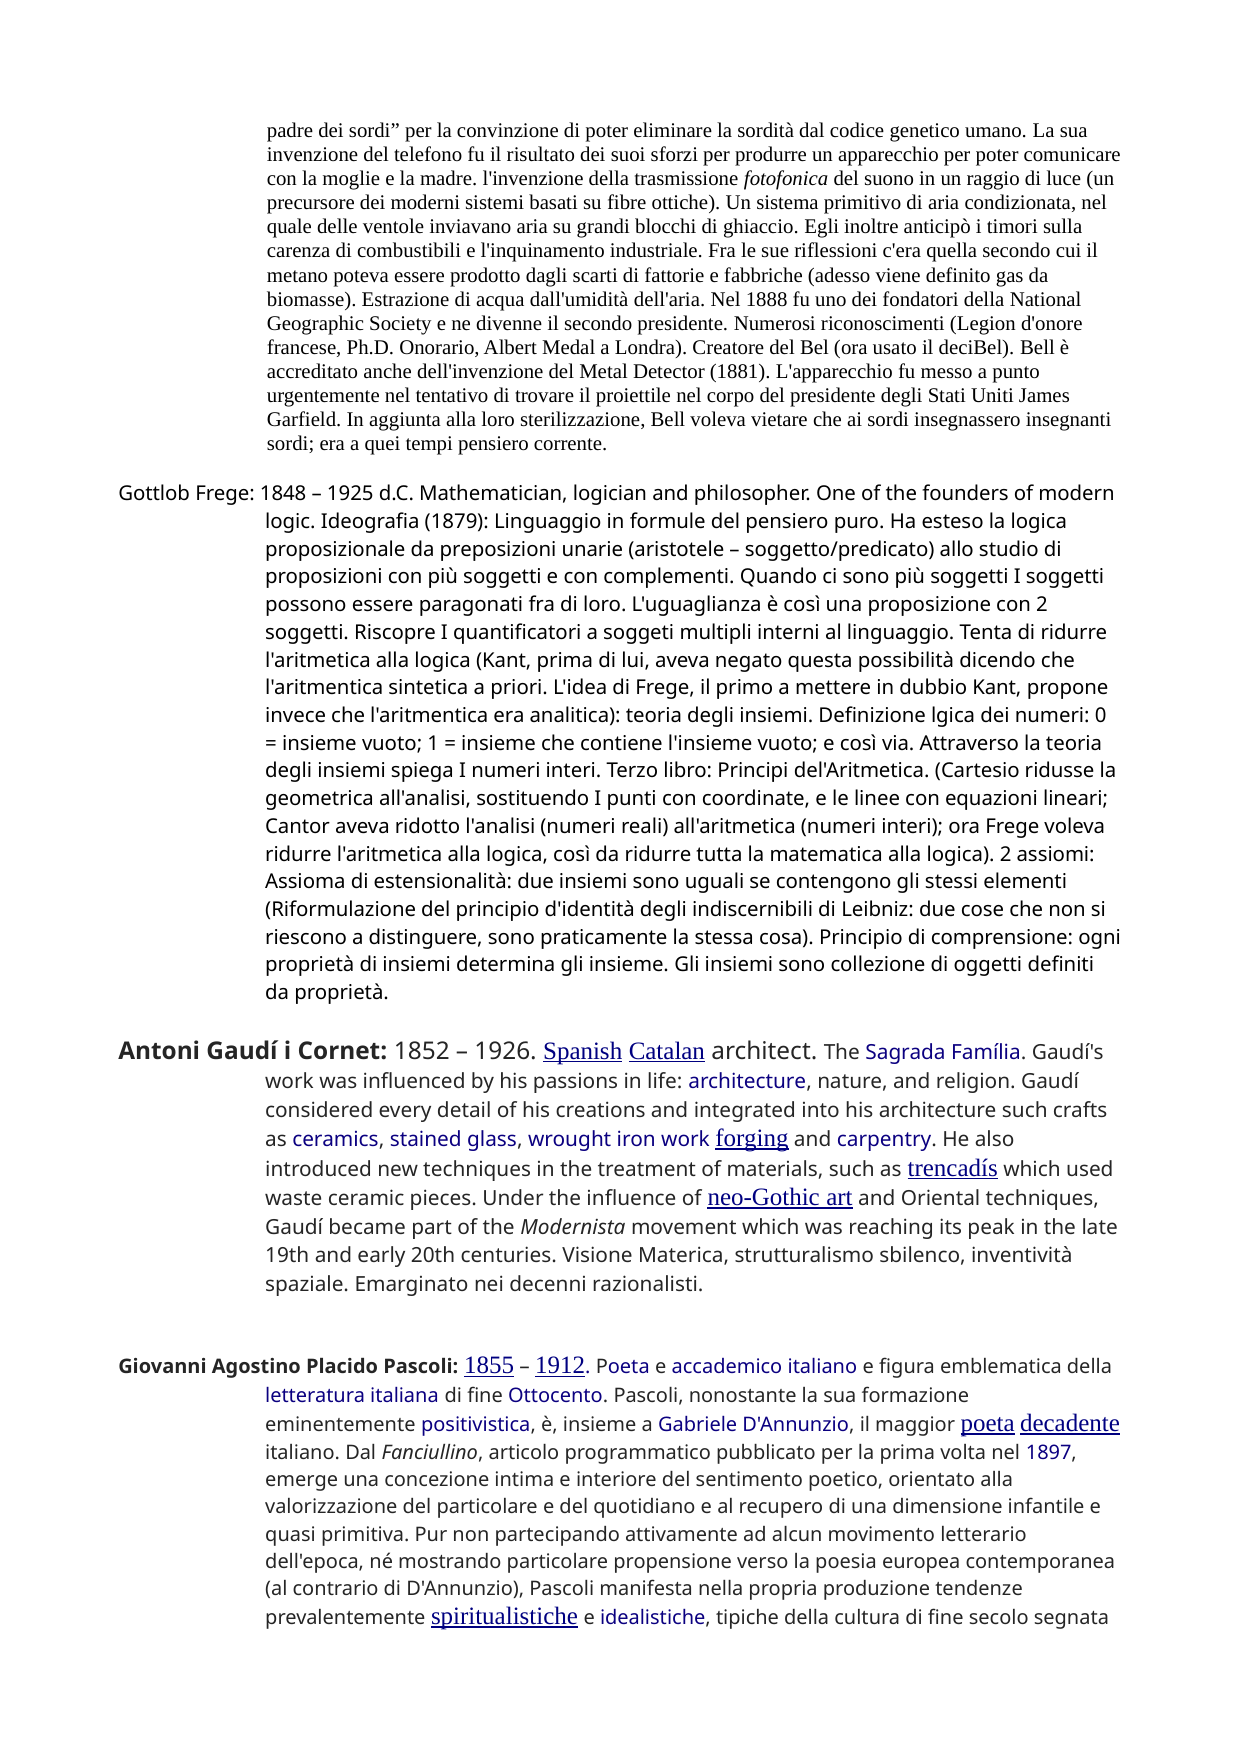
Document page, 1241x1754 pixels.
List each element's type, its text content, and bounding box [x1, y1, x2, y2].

text Giovanni Agostino Placido Pascoli: 1855 – 1912. Poeta e accademico italiano e figura emblematica della letteratura italiana di fine Ottocento. Pascoli, nonostante la sua formazione eminentemente positivistica, è, insieme a Gabriele D'Annunzio, il maggior poeta decadente italiano. Dal Fanciullino, articolo programmatico pubblicato per la prima volta nel 1897, emerge una concezione intima e interiore del sentimento poetico, orientato alla valorizzazione del particolare e del quotidiano e al recupero di una dimensione infantile e quasi primitiva. Pur non partecipando attivamente ad alcun movimento letterario dell'epoca, né mostrando particolare propensione verso la poesia europea contemporanea (al contrario di D'Annunzio), Pascoli manifesta nella propria produzione tendenze prevalentemente spiritualistiche e idealistiche, tipiche della cultura di fine secolo segnata [118, 1351, 1122, 1631]
text Antoni Gaudí i Cornet: 1852 – 1926. Spanish Catalan architect. The Sagrada Família. Gaudí's work was influenced by his passions in life: architecture, nature, and religion. Gaudí considered every detail of his creations and integrated into his architecture such crafts as ceramics, stained glass, wrought iron work forging and carpentry. He also introduced new techniques in the treatment of materials, such as trencadís which used waste ceramic pieces. Under the influence of neo-Gothic art and Oriental techniques, Gaudí became part of the Modernista movement which was reaching its peak in the late 19th and early 20th centuries. Visione Materica, strutturalismo sbilenco, inventività spaziale. Emarginato nei decenni razionalisti. [118, 1033, 1122, 1297]
text padre dei sordi” per la convinzione di poter eliminare la sordità dal codice genetico umano. La sua invenzione del telefono fu il risultato dei suoi sforzi per produrre un apparecchio per poter comunicare con la moglie e la madre. l'invenzione della trasmissione fotofonica del suono in un raggio di luce (un precursore dei moderni sistemi basati su fibre ottiche). Un sistema primitivo di aria condizionata, nel quale delle ventole inviavano aria su grandi blocchi di ghiaccio. Egli inoltre anticipò i timori sulla carenza di combustibili e l'inquinamento industriale. Fra le sue riflessioni c'era quella secondo cui il metano poteva essere prodotto dagli scarti di fattorie e fabbriche (adesso viene definito gas da biomasse). Estrazione di acqua dall'umidità dell'aria. Nel 1888 fu uno dei fondatori della National Geographic Society e ne divenne il secondo presidente. Numerosi riconoscimenti (Legion d'onore francese, Ph.D. Onorario, Albert Medal a Londra). Creatore del Bel (ora usato il deciBel). Bell è accreditato anche dell'invenzione del Metal Detector (1881). L'apparecchio fu messo a punto urgentemente nel tentativo di trovare il proiettile nel corpo del presidente degli Stati Uniti James Garfield. In aggiunta alla loro sterilizzazione, Bell voleva vietare che ai sordi insegnassero insegnanti sordi; era a quei tempi pensiero corrente. [118, 118, 1122, 455]
text Gottlob Frege: 1848 – 1925 d.C. Mathematician, logician and philosopher. One of the founders of modern logic. Ideografia (1879): Linguaggio in formule del pensiero puro. Ha esteso la logica proposizionale da preposizioni unarie (aristotele – soggetto/predicato) allo studio di proposizioni con più soggetti e con complementi. Quando ci sono più soggetti I soggetti possono essere paragonati fra di loro. L'uguaglianza è così una proposizione con 2 soggetti. Riscopre I quantificatori a soggeti multipli interni al linguaggio. Tenta di ridurre l'aritmetica alla logica (Kant, prima di lui, aveva negato questa possibilità dicendo che l'aritmentica sintetica a priori. L'idea di Frege, il primo a mettere in dubbio Kant, propone invece che l'aritmentica era analitica): teoria degli insiemi. Definizione lgica dei numeri: 0 = insieme vuoto; 1 = insieme che contiene l'insieme vuoto; e così via. Attraverso la teoria degli insiemi spiega I numeri interi. Terzo libro: Principi del'Aritmetica. (Cartesio ridusse la geometrica all'analisi, sostituendo I punti con coordinate, e le linee con equazioni lineari; Cantor aveva ridotto l'analisi (numeri reali) all'aritmetica (numeri interi); ora Frege voleva ridurre l'aritmetica alla logica, così da ridurre tutta la matematica alla logica). 2 assiomi: Assioma di estensionalità: due insiemi sono uguali se contengono gli stessi elementi (Riformulazione del principio d'identità degli indiscernibili di Leibniz: due cose che non si riescono a distinguere, sono praticamente la stessa cosa). Principio di comprensione: ogni proprietà di insiemi determina gli insieme. Gli insiemi sono collezione di oggetti definiti da proprietà. [118, 479, 1122, 1006]
